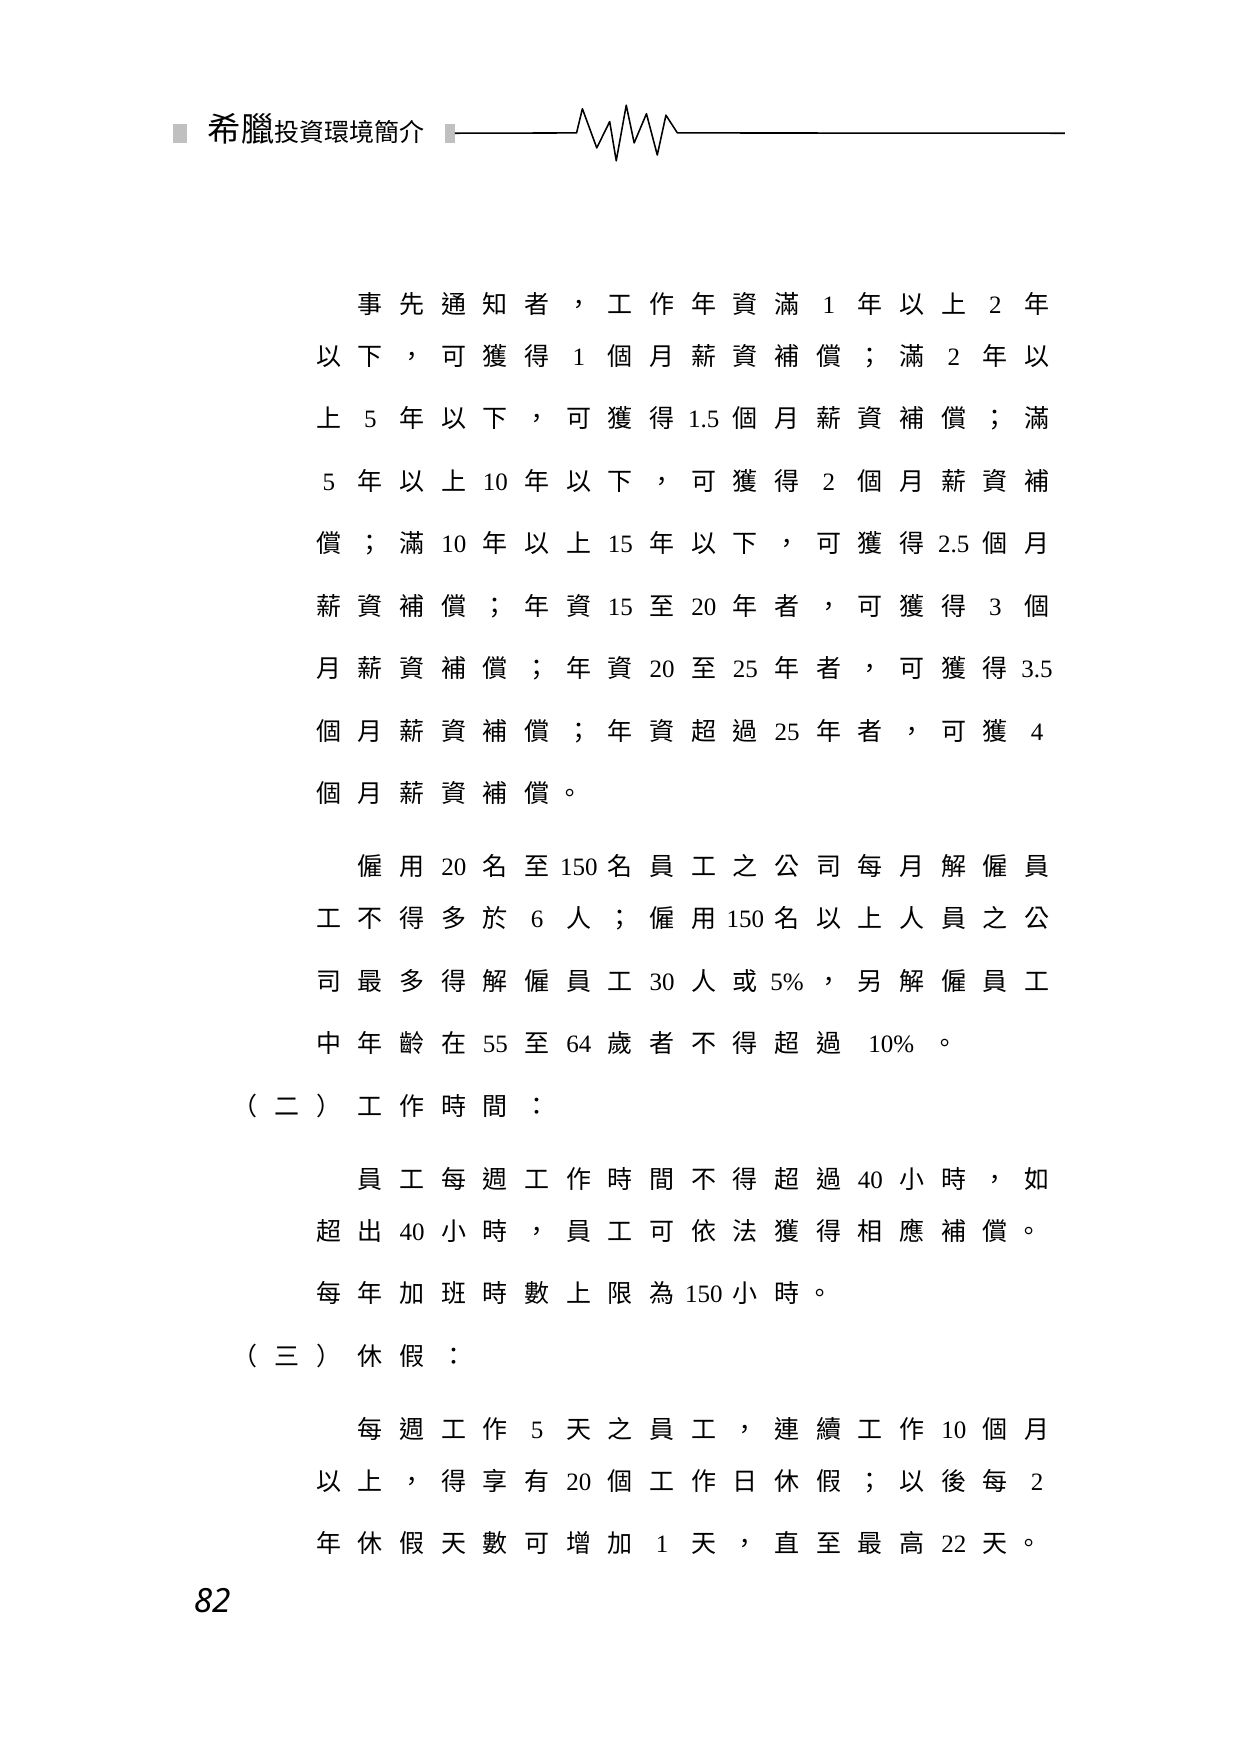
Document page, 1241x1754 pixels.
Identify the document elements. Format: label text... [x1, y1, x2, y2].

text 僱用20名至150名員工之公司每月解僱員工不得多於6人；僱用150名以上人員之公司最多得解僱員工30人或5%，另解僱員工中年齡在55至64歲者不得超過10%。 [281, 813, 1058, 1063]
text 員工每週工作時間不得超過40小時，如超出40小時，員工可依法獲得相應補償。每年加班時數上限為150小時。 [281, 1125, 1058, 1313]
text （三）休假： [207, 1313, 1058, 1375]
text （二）工作時間： [207, 1063, 1058, 1125]
text 事先通知者，工作年資滿1年以上2年以下，可獲得1個月薪資補償；滿2年以上5年以下，可獲得1.5個月薪資補償；滿5年以上10年以下，可獲得2個月薪資補償；滿10年以上15年以下，可獲得2.5個月薪資補償；年資15至20年者，可獲得3個月薪資補償；年資20至25年者，可獲得3.5個月薪資補償；年資超過25年者，可獲4個月薪資補償。 [281, 250, 1058, 813]
text 每週工作5天之員工，連續工作10個月以上，得享有20個工作日休假；以後每2年休假天數可增加1天，直至最高22天。 [281, 1375, 1058, 1563]
